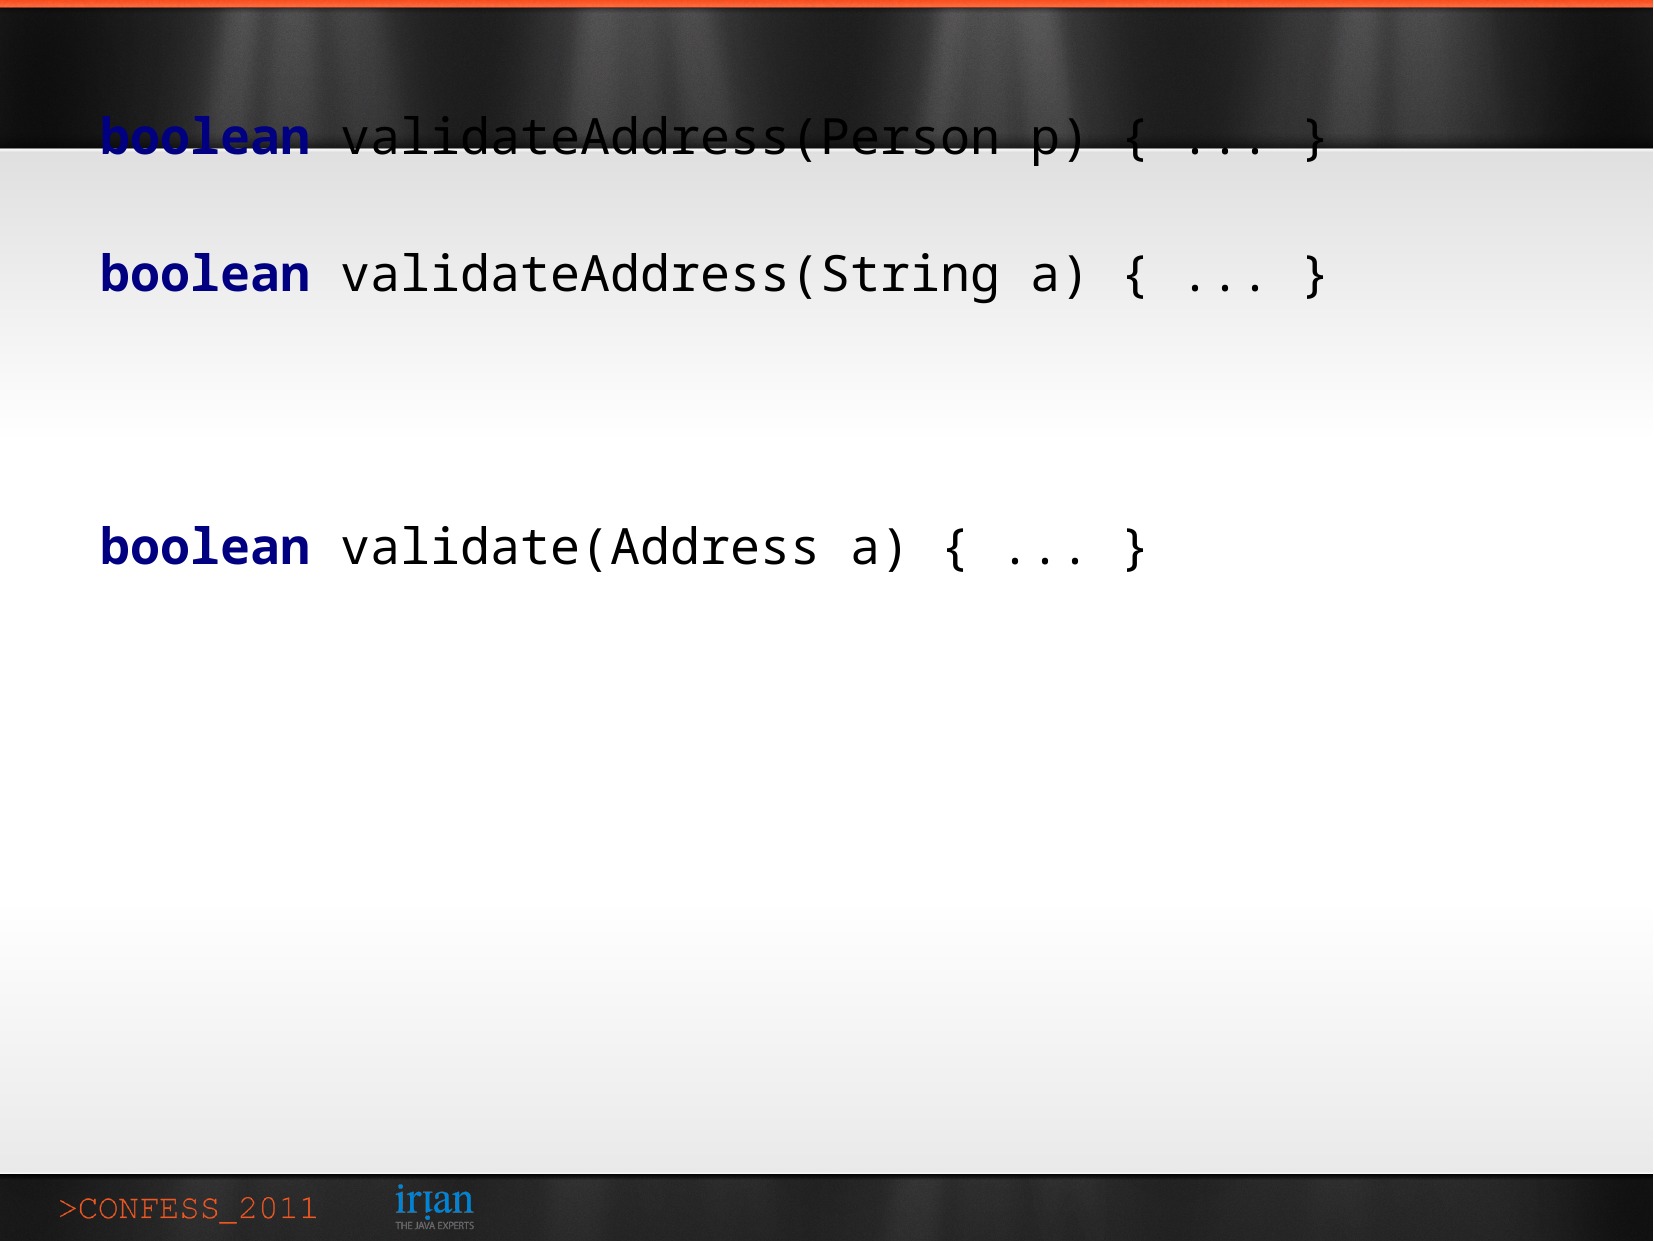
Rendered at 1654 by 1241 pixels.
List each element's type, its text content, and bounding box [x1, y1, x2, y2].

picture [0, 0, 1653, 1241]
subtitle boolean validateAddress(Person p) { ... } boolean validateAddress(String a) { ... } boolean validate(Address a) { ... } [100, 6, 1588, 1125]
